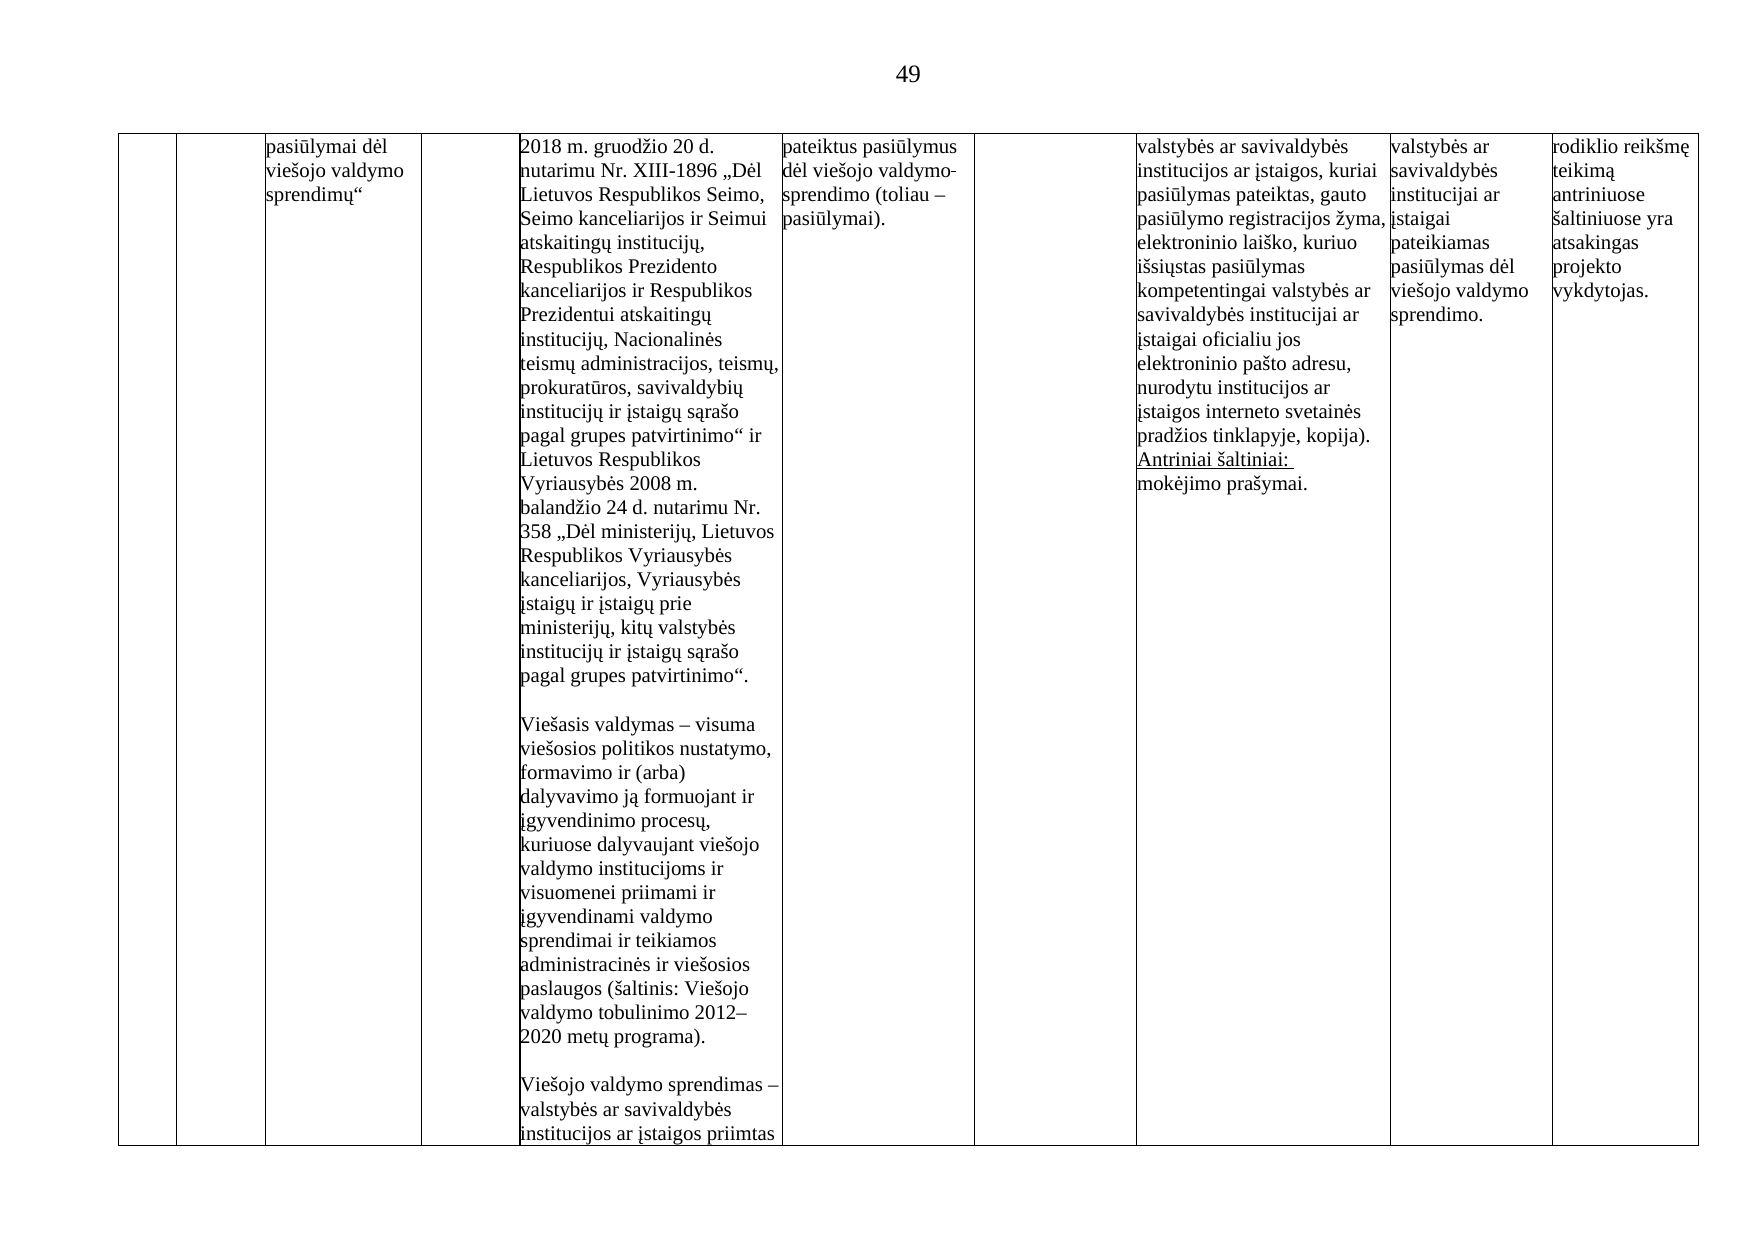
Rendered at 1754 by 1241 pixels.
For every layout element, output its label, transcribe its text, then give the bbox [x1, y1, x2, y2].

table_cell [975, 134, 1136, 1144]
table_cell valstybės ar savivaldybės institucijos ar įstaigos, kuriai pasiūlymas pateiktas, gauto pasiūlymo registracijos žyma, elektroninio laiško, kuriuo išsiųstas pasiūlymas kompetentingai valstybės ar savivaldybės institucijai ar įstaigai oficialiu jos elektroninio pašto adresu, nurodytu institucijos ar įstaigos interneto svetainės pradžios tinklapyje, kopija). Antriniai šaltiniai: mokėjimo prašymai. [1137, 134, 1390, 1144]
table_cell pateiktus pasiūlymus dėl viešojo valdymo sprendimo (toliau – pasiūlymai). [783, 134, 974, 1144]
table_cell [177, 134, 265, 1144]
table_cell 2018 m. gruodžio 20 d. nutarimu Nr. XIII-1896 „Dėl Lietuvos Respublikos Seimo, Seimo kanceliarijos ir Seimui atskaitingų institucijų, Respublikos Prezidento kanceliarijos ir Respublikos Prezidentui atskaitingų institucijų, Nacionalinės teismų administracijos, teismų, prokuratūros, savivaldybių institucijų ir įstaigų sąrašo pagal grupes patvirtinimo“ ir Lietuvos Respublikos Vyriausybės 2008 m. balandžio 24 d. nutarimu Nr. 358 „Dėl ministerijų, Lietuvos Respublikos Vyriausybės kanceliarijos, Vyriausybės įstaigų ir įstaigų prie ministerijų, kitų valstybės institucijų ir įstaigų sąrašo pagal grupes patvirtinimo“. Viešasis valdymas – visuma viešosios politikos nustatymo, formavimo ir (arba) dalyvavimo ją formuojant ir įgyvendinimo procesų, kuriuose dalyvaujant viešojo valdymo institucijoms ir visuomenei priimami ir įgyvendinami valdymo sprendimai ir teikiamos administracinės ir viešosios paslaugos (šaltinis: Viešojo valdymo tobulinimo 2012–2020 metų programa). Viešojo valdymo sprendimas – valstybės ar savivaldybės institucijos ar įstaigos priimtas [521, 134, 782, 1144]
table_cell rodiklio reikšmę teikimą antriniuose šaltiniuose yra atsakingas projekto vykdytojas. [1553, 134, 1698, 1144]
table_cell valstybės ar savivaldybės institucijai ar įstaigai pateikiamas pasiūlymas dėl viešojo valdymo sprendimo. [1391, 134, 1552, 1144]
table_cell [119, 134, 176, 1144]
table_cell [422, 134, 519, 1144]
table_cell pasiūlymai dėl viešojo valdymo sprendimų“ [266, 134, 421, 1144]
